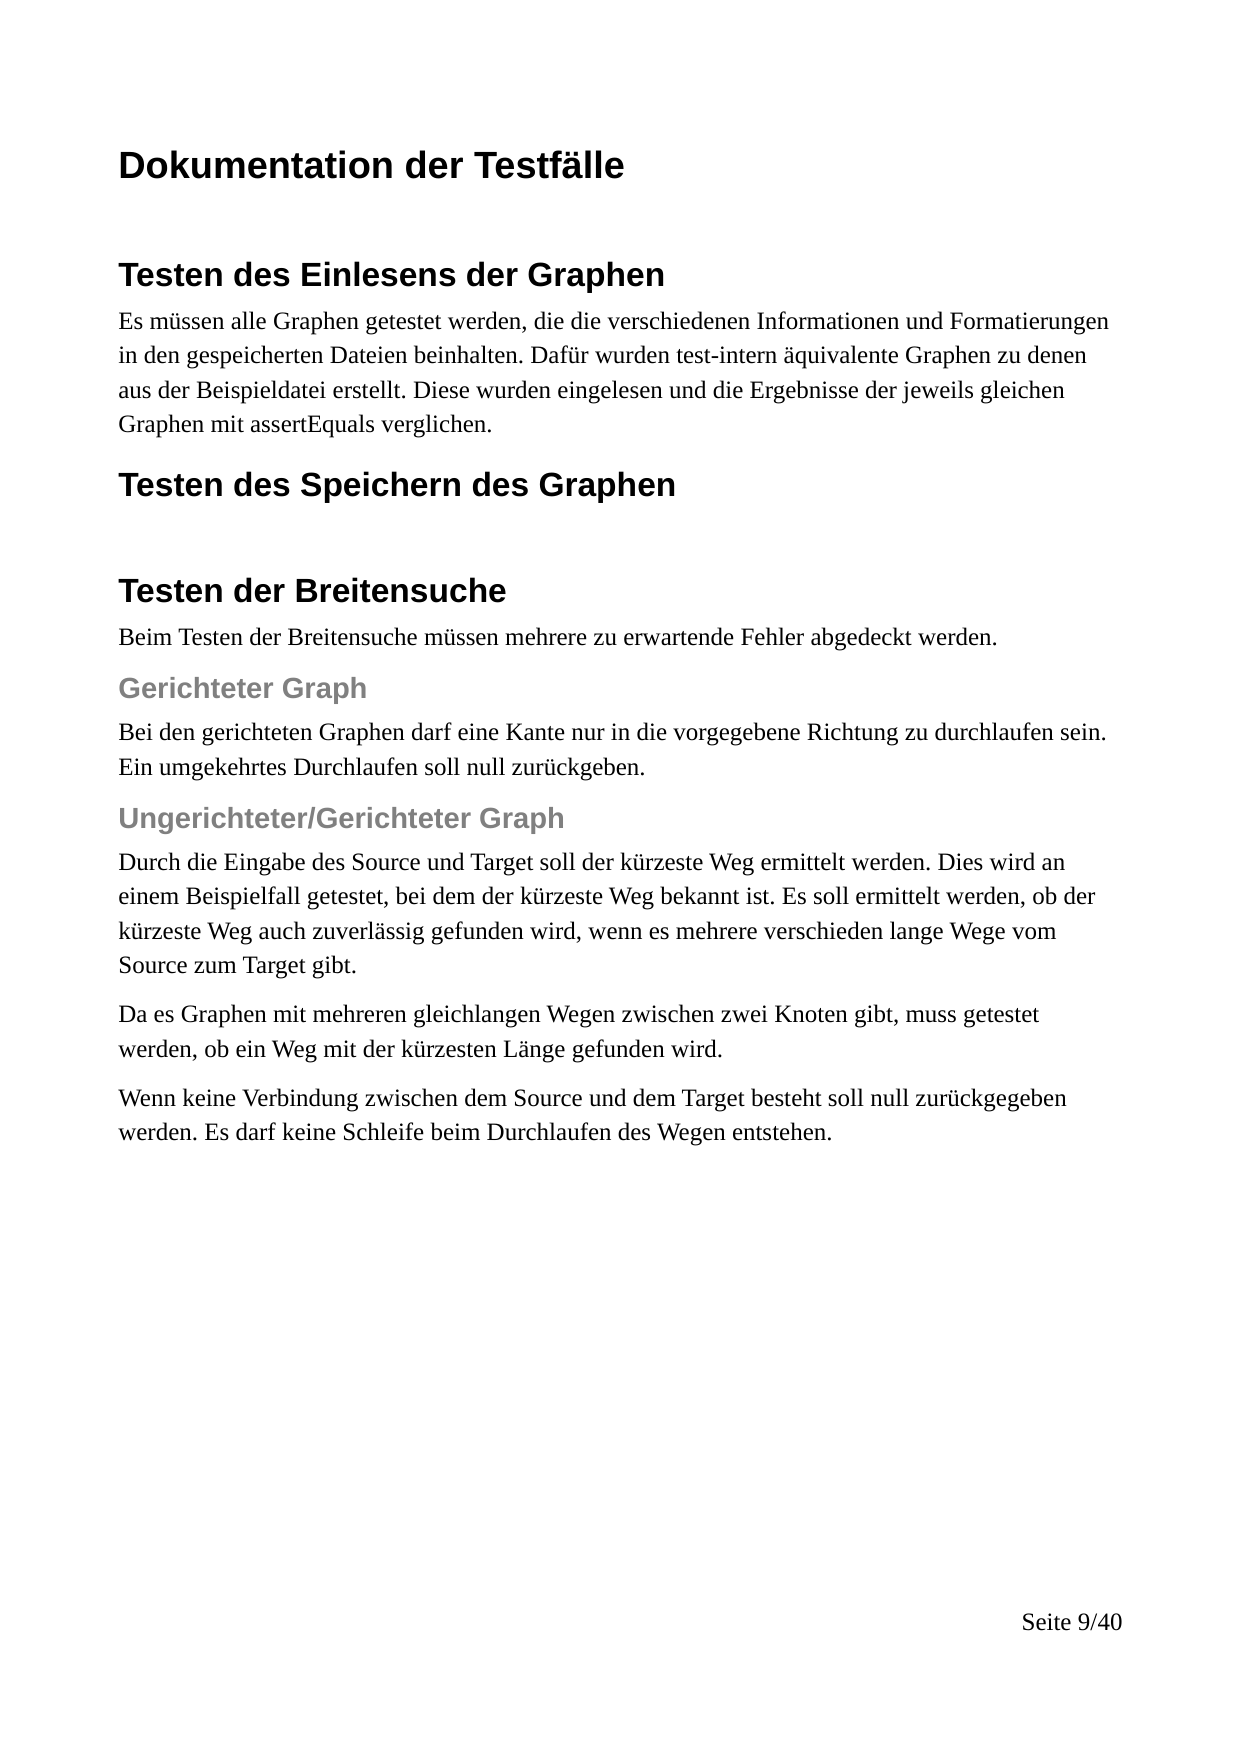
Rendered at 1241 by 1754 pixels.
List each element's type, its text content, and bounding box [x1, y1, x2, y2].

text Beim Testen der Breitensuche müssen mehrere zu erwartende Fehler abgedeckt werden. [118, 622, 1122, 651]
text Wenn keine Verbindung zwischen dem Source und dem Target besteht soll null zurückgegeben werden. Es darf keine Schleife beim Durchlaufen des Wegen entstehen. [118, 1083, 1122, 1146]
subtitle Testen der Breitensuche [118, 571, 1122, 609]
subtitle Testen des Speichern des Graphen [118, 464, 1122, 503]
text Bei den gerichteten Graphen darf eine Kante nur in die vorgegebene Richtung zu durchlaufen sein. Ein umgekehrtes Durchlaufen soll null zurückgeben. [118, 717, 1122, 780]
subtitle Ungerichteter/Gerichteter Graph [118, 801, 1122, 834]
text Da es Graphen mit mehreren gleichlangen Wegen zwischen zwei Knoten gibt, muss getestet werden, ob ein Weg mit der kürzesten Länge gefunden wird. [118, 999, 1122, 1062]
subtitle Gerichteter Graph [118, 671, 1122, 705]
text Durch die Eingabe des Source und Target soll der kürzeste Weg ermittelt werden. Dies wird an einem Beispielfall getestet, bei dem der kürzeste Weg bekannt ist. Es soll ermittelt werden, ob der kürzeste Weg auch zuverlässig gefunden wird, wenn es mehrere verschieden lange Wege vom Source zum Target gibt. [118, 847, 1122, 979]
subtitle Es müssen alle Graphen getestet werden, die die verschiedenen Informationen und Formatierungen in den gespeicherten Dateien beinhalten. Dafür wurden test-intern äquivalente Graphen zu denen aus der Beispieldatei erstellt. Diese wurden eingelesen und die Ergebnisse der jeweils gleichen Graphen mit assertEquals verglichen. [118, 306, 1122, 438]
subtitle Testen des Einlesens der Graphen [118, 254, 1122, 293]
subtitle Dokumentation der Testfälle [118, 143, 1122, 187]
